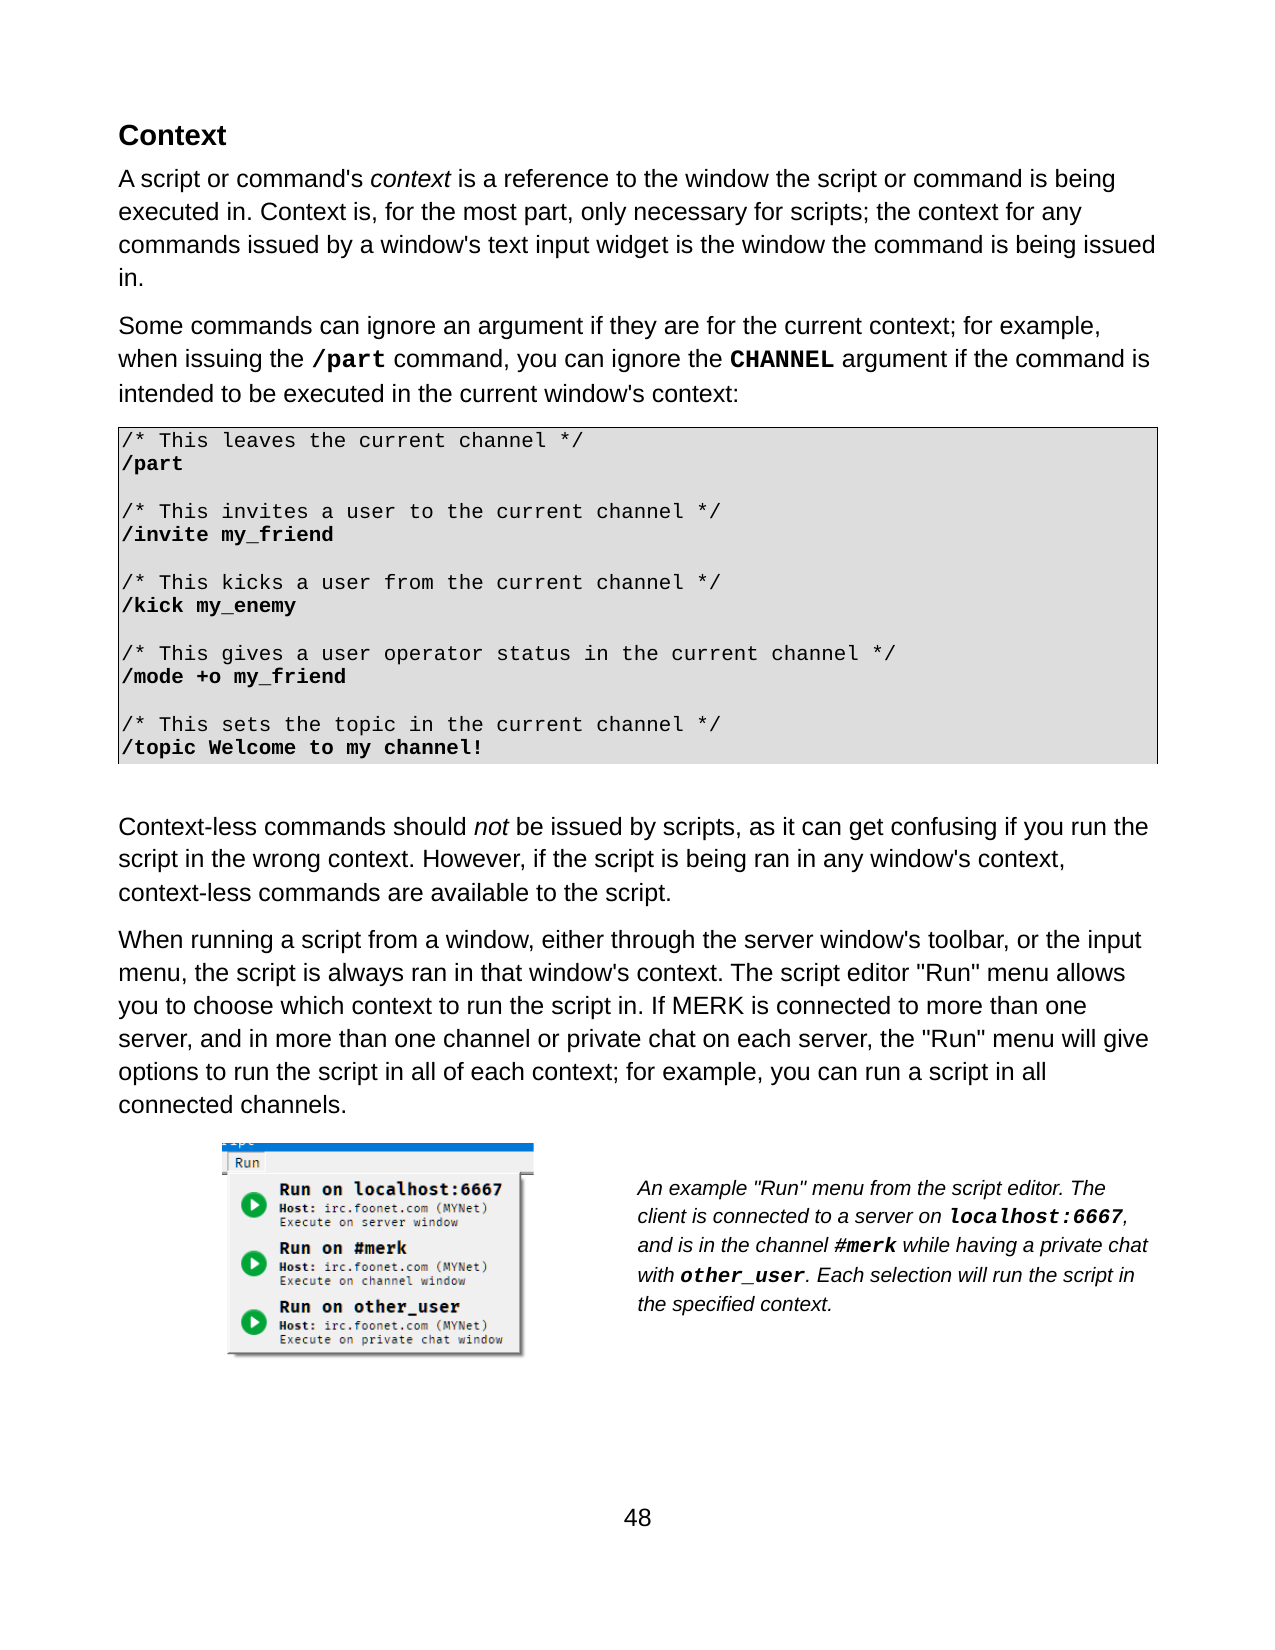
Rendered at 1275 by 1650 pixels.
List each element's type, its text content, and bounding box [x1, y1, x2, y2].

text A script or command's context is a reference to the window the script or command is being executed in. Context is, for the most part, only necessary for scripts; the context for any commands issued by a window's text input widget is the window the command is being issued in. [118, 164, 1157, 292]
table_header An example "Run" menu from the script editor. The client is connected to a server on localhost:6667, and is in the channel #merk while having a private chat with other_user. Each selection will run the script in the specified context. [638, 1138, 1157, 1372]
picture [222, 1143, 534, 1367]
table_header [118, 1138, 637, 1372]
text Some commands can ignore an argument if they are for the current context; for example, when issuing the /part command, you can ignore the CHANNEL argument if the command is intended to be executed in the current window's context: [118, 311, 1157, 408]
subtitle Context [118, 118, 1157, 152]
text When running a script from a window, either through the server window's toolbar, or the input menu, the script is always ran in that window's context. The script editor "Run" menu allows you to choose which context to run the script in. If MERK is connected to more than one server, and in more than one channel or private chat on each server, the "Run" menu will give options to run the script in all of each context; for example, you can run a script in all connected channels. [118, 925, 1157, 1119]
text Context-less commands should not be issued by scripts, as it can get confusing if you run the script in the wrong context. However, if the script is being ran in any window's context, context-less commands are available to the script. [118, 811, 1157, 906]
table_header /* This leaves the current channel */ /part /* This invites a user to the current channel */ /invite my_friend /* This kicks a user from the current channel */ /kick my_enemy /* This gives a user operator status in the current channel */ /mode +o my_friend /* This sets the topic in the current channel */ /topic Welcome to my channel! [119, 428, 1157, 764]
